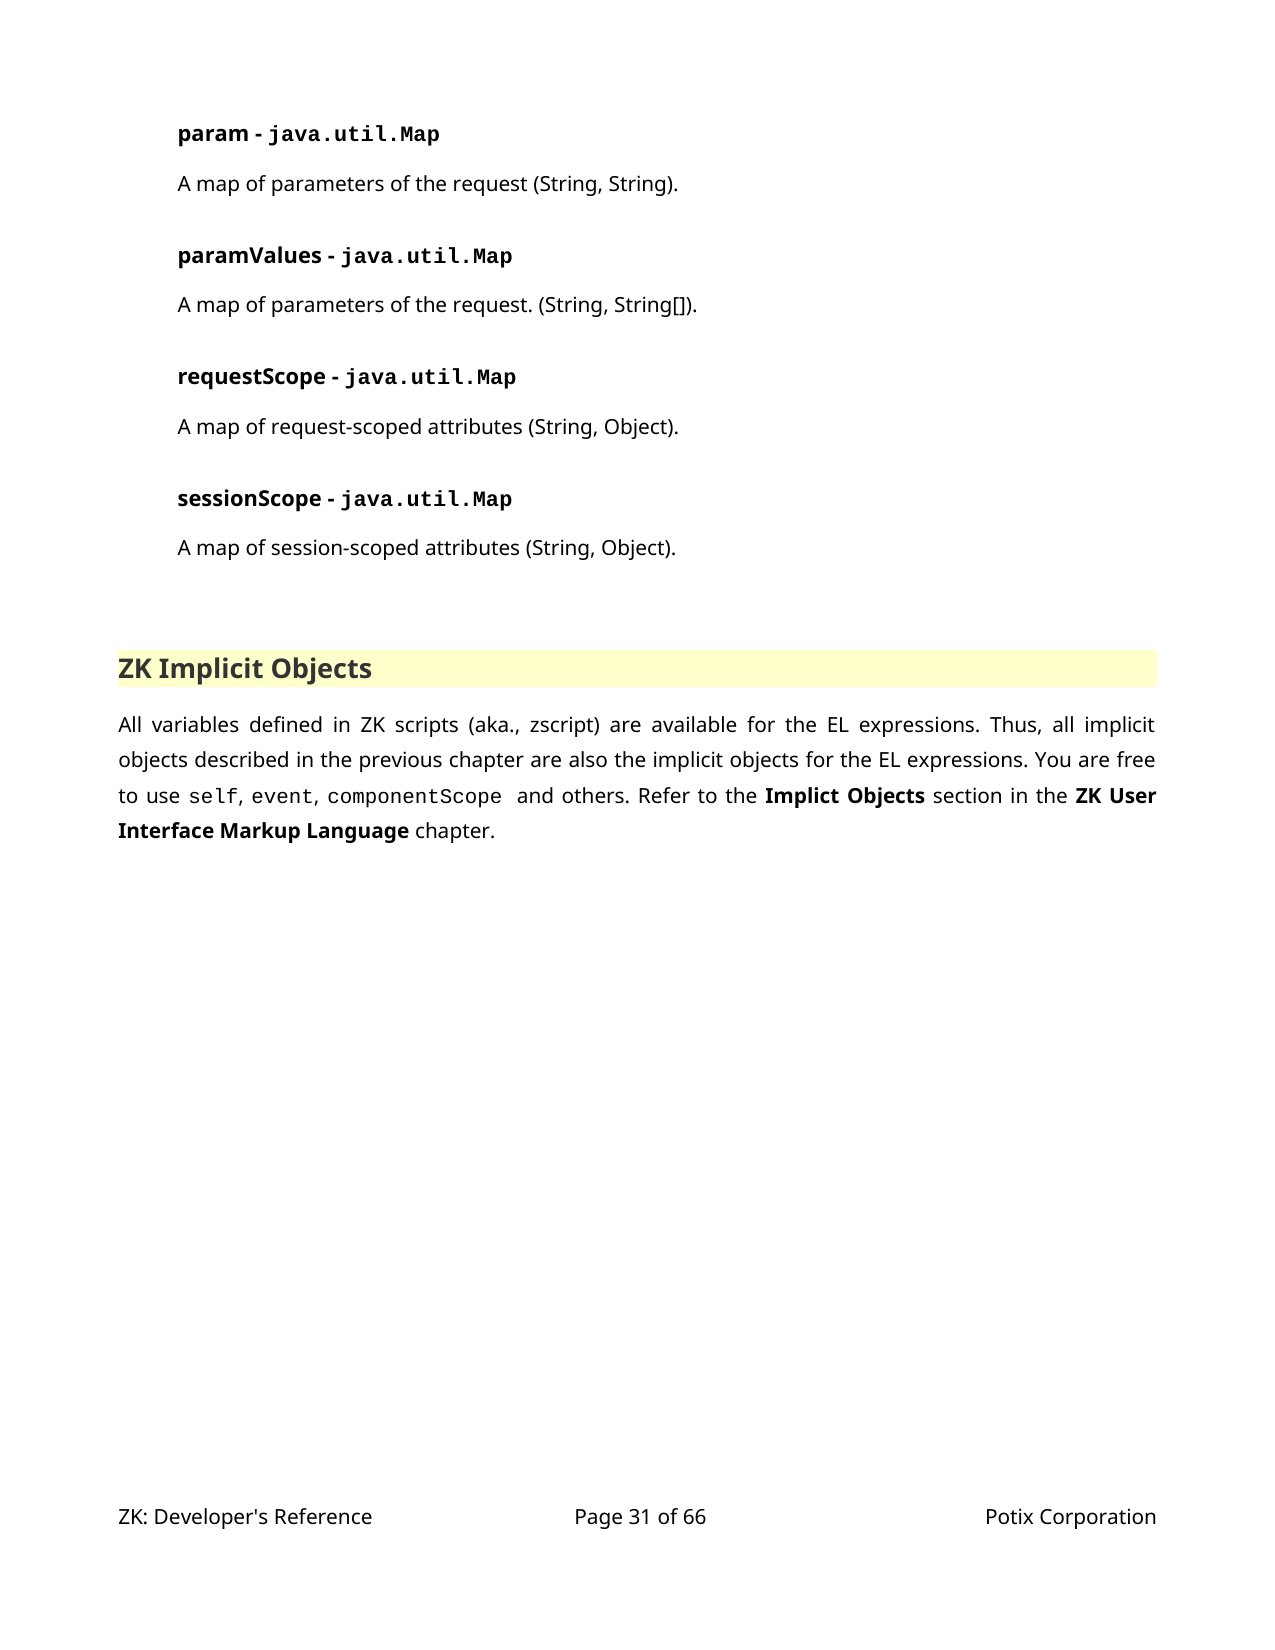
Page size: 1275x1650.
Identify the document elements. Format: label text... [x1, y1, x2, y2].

text A map of parameters of the request (String, String). [177, 169, 1157, 197]
text All variables defined in ZK scripts (aka., zscript) are available for the EL expressions. Thus, all implicit objects described in the previous chapter are also the implicit objects for the EL expressions. You are free to use self, event, componentScope and others. Refer to the Implict Objects section in the ZK User Interface Markup Language chapter. [118, 710, 1157, 844]
text A map of request-scoped attributes (String, Object). [177, 412, 1157, 440]
subtitle ZK Implicit Objects [118, 650, 1157, 687]
subtitle paramValues - java.util.Map [177, 239, 1157, 270]
subtitle requestScope - java.util.Map [177, 361, 1157, 391]
text A map of session-scoped attributes (String, Object). [177, 533, 1157, 561]
subtitle sessionScope - java.util.Map [177, 482, 1157, 513]
subtitle param - java.util.Map [177, 118, 1157, 148]
text A map of parameters of the request. (String, String[]). [177, 290, 1157, 318]
